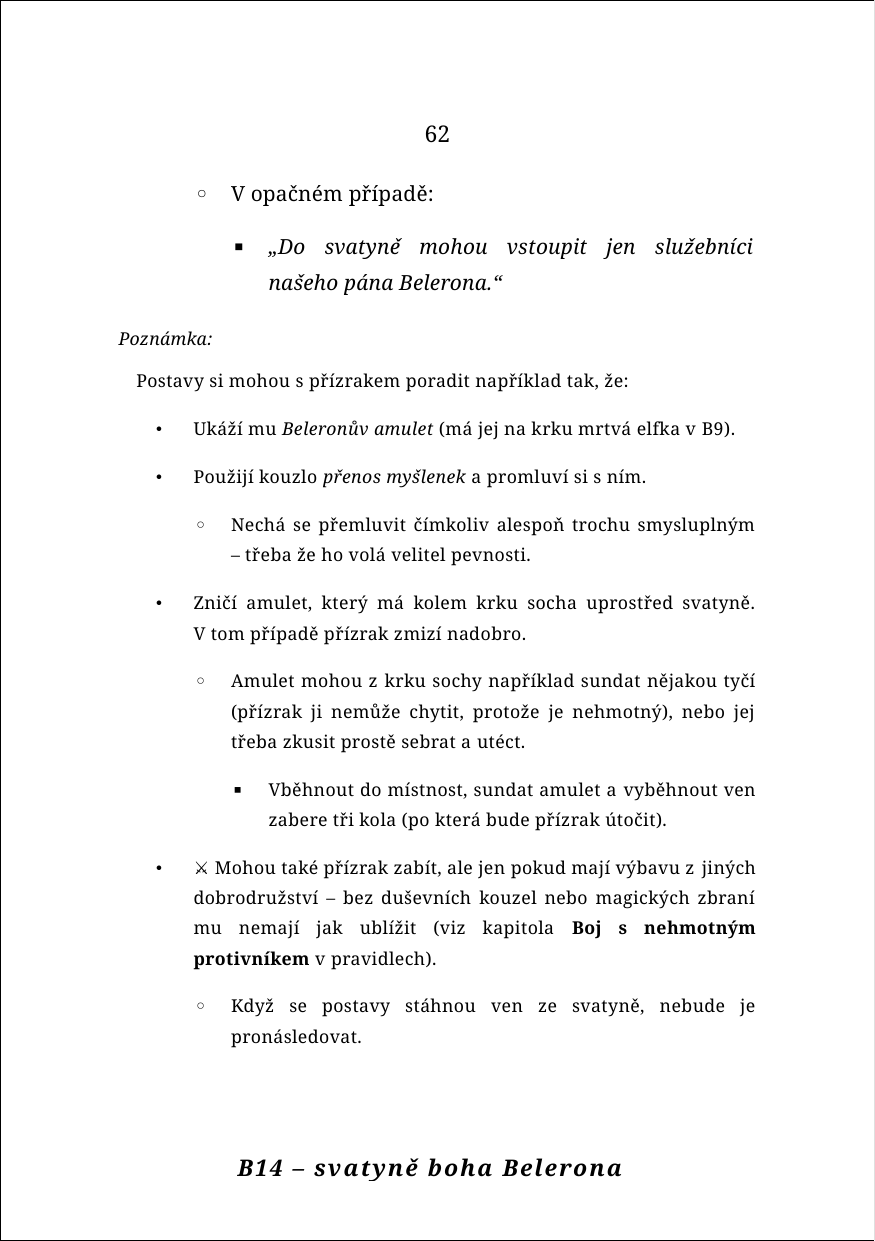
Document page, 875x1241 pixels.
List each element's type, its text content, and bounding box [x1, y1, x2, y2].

text Postavy si mohou s⁠ přízrakem poradit například tak, že: [136, 369, 756, 393]
list Zničí amulet, který má kolem krku socha uprostřed svatyně. V⁠ tom případě přízrak zmizí nadobro. [156, 591, 756, 645]
list Amulet mohou z⁠ krku sochy například sundat nějakou tyčí (přízrak ji nemůže chytit, protože je nehmotný), nebo jej třeba zkusit prostě sebrat a⁠ utéct. [193, 669, 756, 753]
list Ukáží mu Beleronův amulet (má jej na krku mrtvá elfka v⁠ B9). [156, 417, 756, 441]
list Vběhnout do místnost, sundat amulet a⁠ vyběhnout ven zabere tři kola (po která bude přízrak útočit). [231, 777, 756, 832]
list ⚔ Mohou také přízrak zabít, ale jen pokud mají výbavu z⁠ jiných dobrodružství – bez duševních kouzel nebo magických zbraní mu nemají jak ublížit (viz kapitola Boj s⁠ nehmotným protivníkem v⁠ pravidlech). [156, 855, 756, 970]
text Poznámka: [118, 327, 756, 351]
list V⁠ opačném případě: [193, 179, 756, 207]
list Nechá se přemluvit čímkoliv alespoň trochu smysluplným – třeba že ho volá velitel pevnosti. [193, 513, 756, 567]
list Když se postavy stáhnou ven ze svatyně, nebude je pronásledovat. [193, 994, 756, 1048]
list Použijí kouzlo přenos myšlenek a⁠ promluví si s⁠ ním. [156, 465, 756, 489]
list „Do svatyně mohou vstoupit jen služebníci našeho pána Belerona.“ [231, 232, 756, 296]
